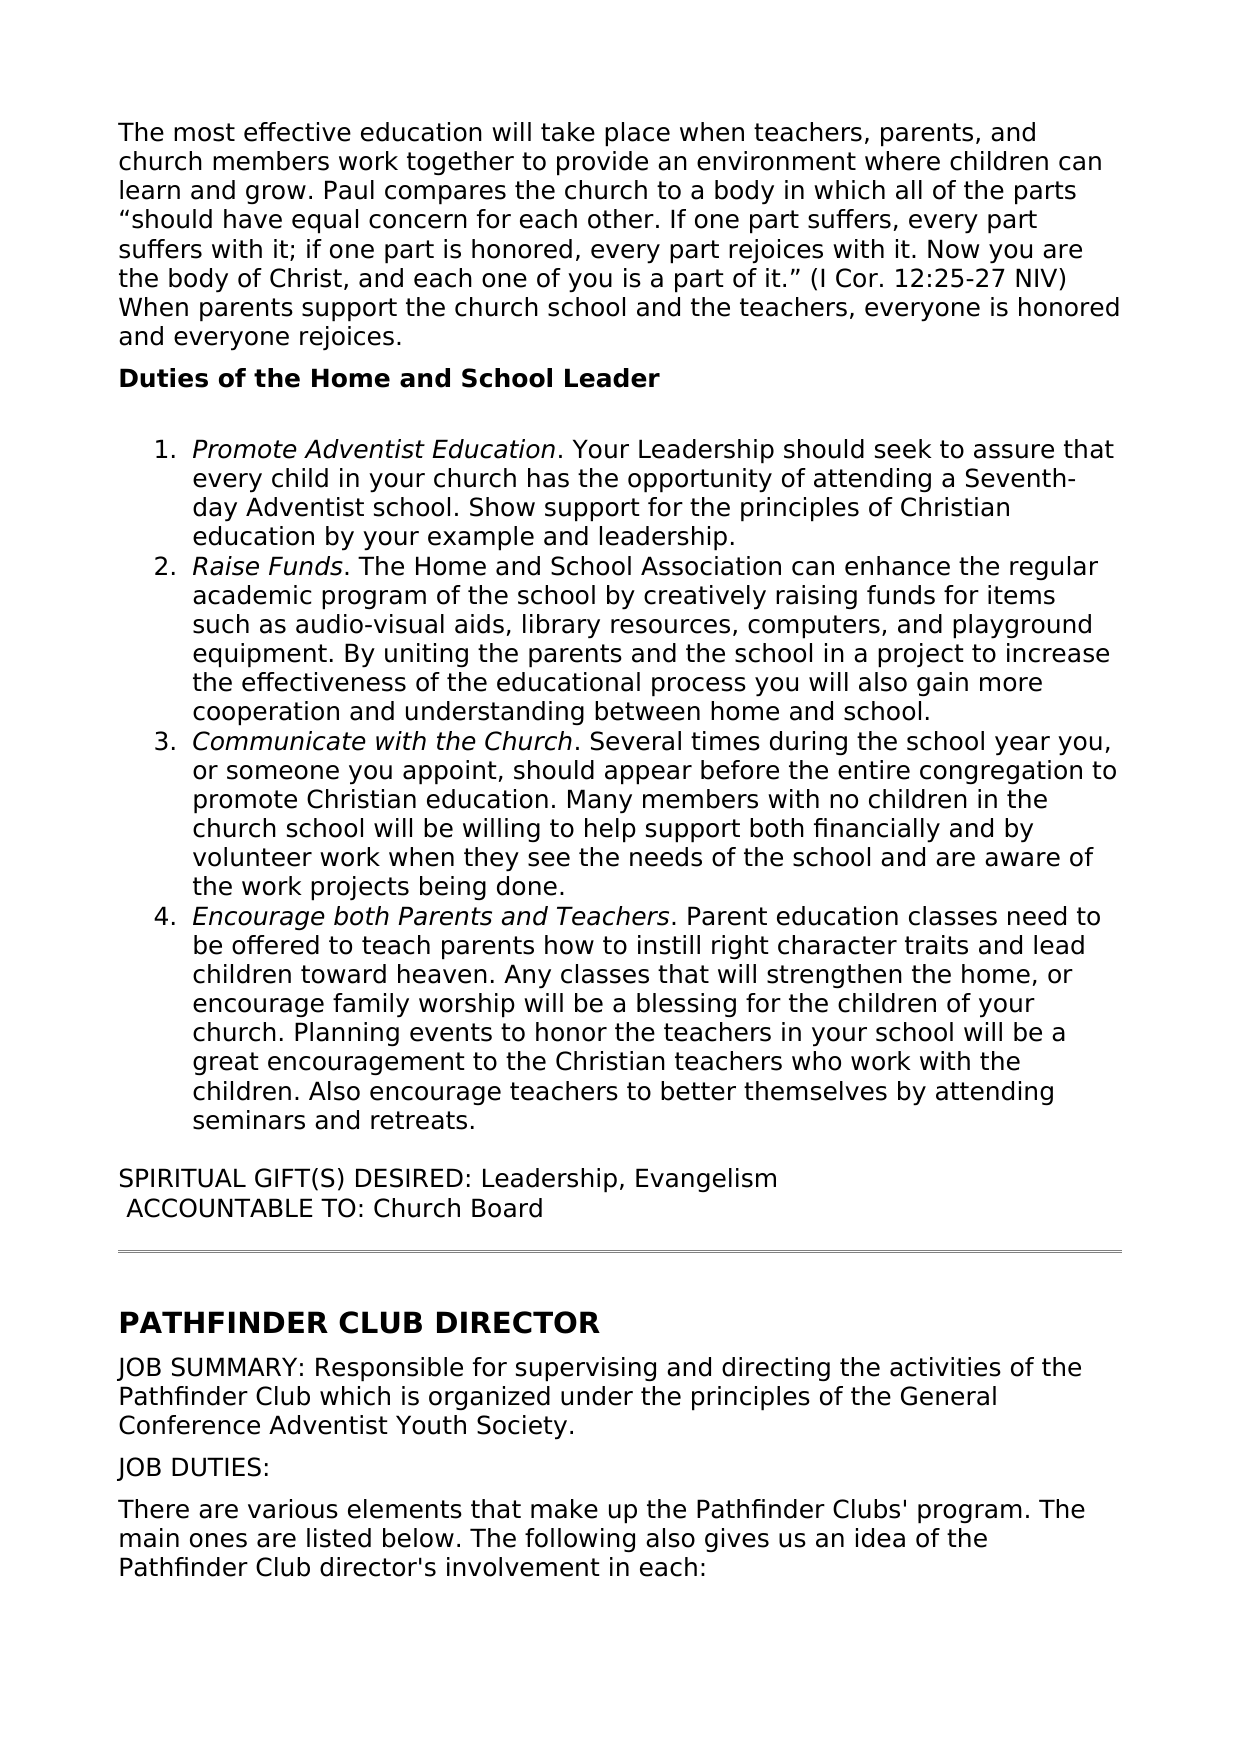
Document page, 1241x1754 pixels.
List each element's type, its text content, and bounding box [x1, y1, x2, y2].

list Raise Funds. The Home and School Association can enhance the regular academic program of the school by creatively raising funds for items such as audio-visual aids, library resources, computers, and playground equipment. By uniting the parents and the school in a project to increase the effectiveness of the educational process you will also gain more cooperation and understanding between home and school. [177, 552, 1122, 727]
list Promote Adventist Education. Your Leadership should seek to assure that every child in your church has the opportunity of attending a Seventh-day Adventist school. Show support for the principles of Christian education by your example and leadership. [177, 435, 1122, 552]
list Encourage both Parents and Teachers. Parent education classes need to be offered to teach parents how to instill right character traits and lead children toward heaven. Any classes that will strengthen the home, or encourage family worship will be a blessing for the children of your church. Planning events to honor the teachers in your school will be a great encouragement to the Christian teachers who work with the children. Also encourage teachers to better themselves by attending seminars and retreats. [177, 902, 1122, 1135]
subtitle PATHFINDER CLUB DIRECTOR [118, 1307, 1122, 1341]
text The most effective education will take place when teachers, parents, and church members work together to provide an environment where children can learn and grow. Paul compares the church to a body in which all of the parts “should have equal concern for each other. If one part suffers, every part suffers with it; if one part is honored, every part rejoices with it. Now you are the body of Christ, and each one of you is a part of it.” (I Cor. 12:25-27 NIV) When parents support the church school and the teachers, everyone is honored and everyone rejoices. [118, 118, 1122, 351]
text There are various elements that make up the Pathfinder Clubs' program. The main ones are listed below. The following also gives us an idea of the Pathfinder Club director's involvement in each: [118, 1495, 1122, 1582]
list Communicate with the Church. Several times during the school year you, or someone you appoint, should appear before the entire congregation to promote Christian education. Many members with no children in the church school will be willing to help support both financially and by volunteer work when they see the needs of the school and are aware of the work projects being done. [177, 727, 1122, 902]
text JOB SUMMARY: Responsible for supervising and directing the activities of the Pathfinder Club which is organized under the principles of the General Conference Adventist Youth Society. [118, 1353, 1122, 1441]
text Duties of the Home and School Leader [118, 364, 1122, 393]
text JOB DUTIES: [118, 1453, 1122, 1482]
text SPIRITUAL GIFT(S) DESIRED: Leadership, Evangelism ACCOUNTABLE TO: Church Board [118, 1164, 1122, 1223]
